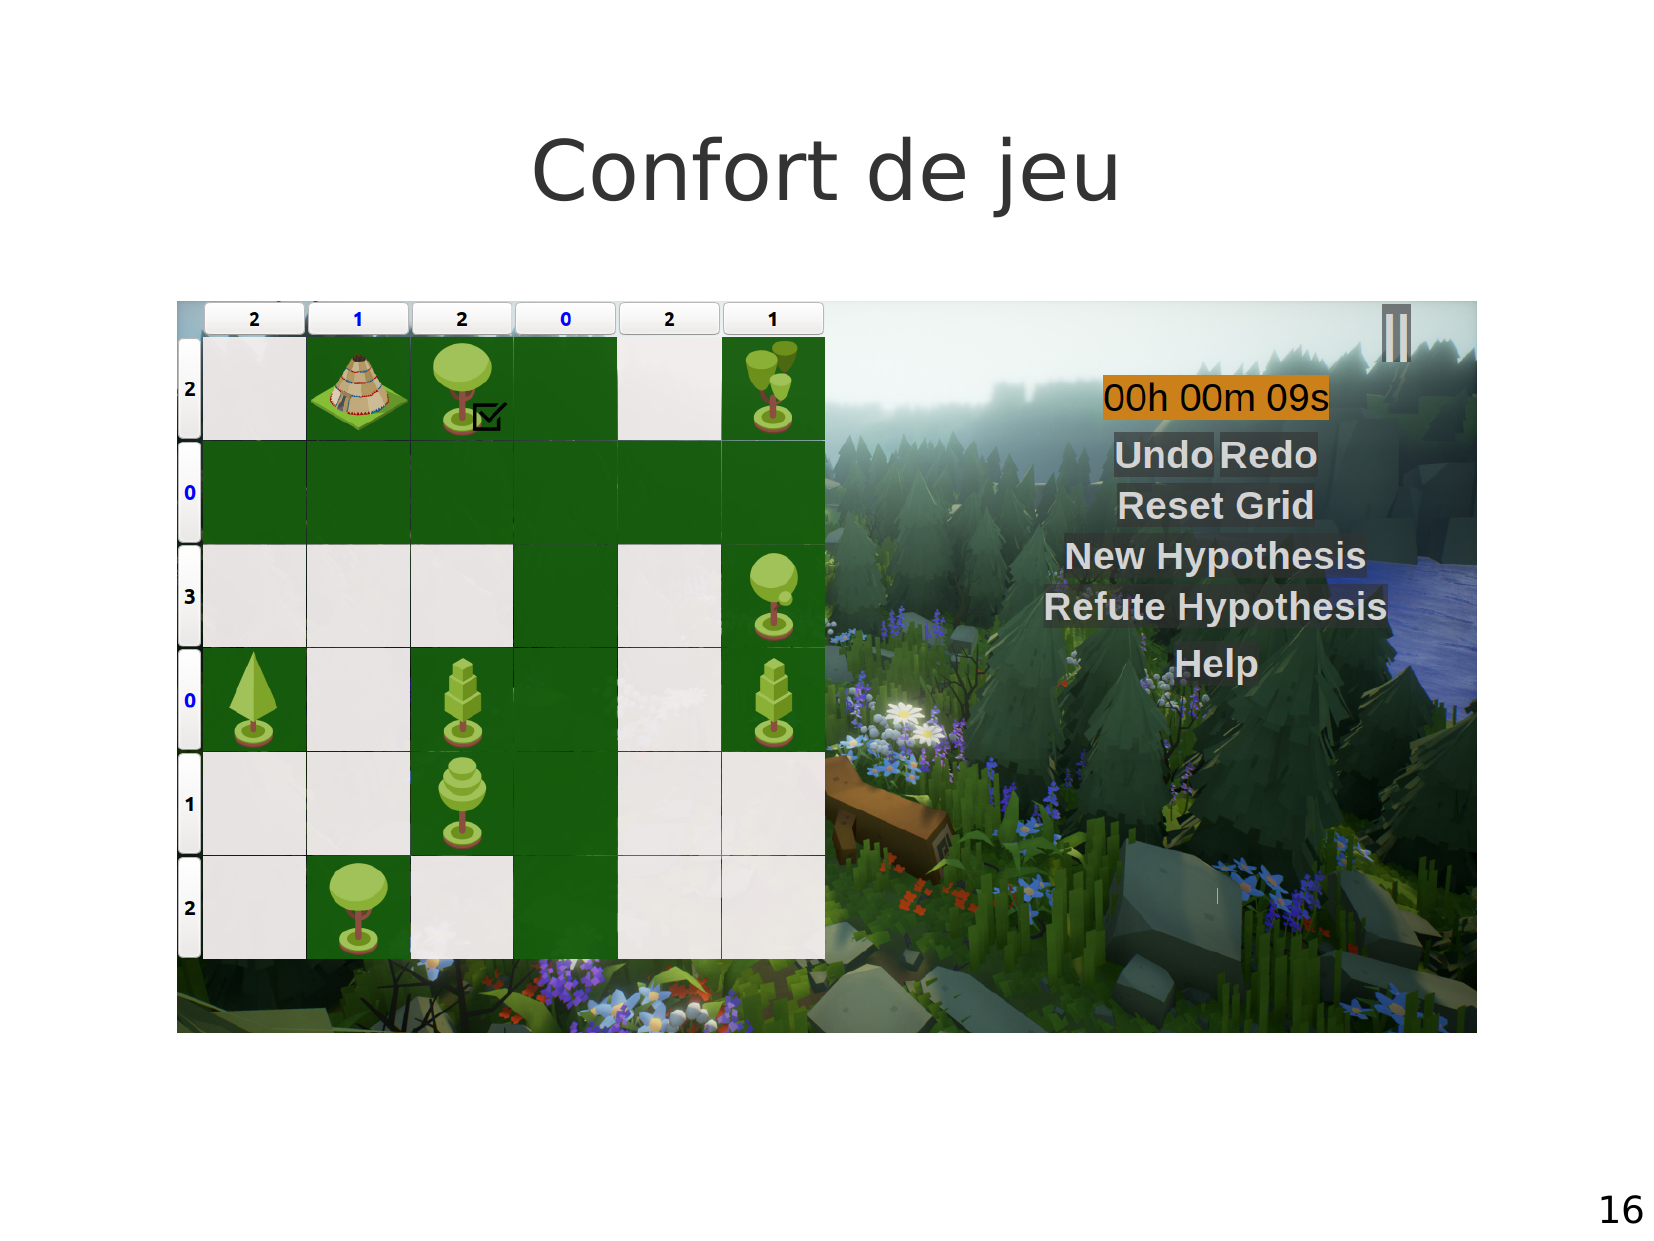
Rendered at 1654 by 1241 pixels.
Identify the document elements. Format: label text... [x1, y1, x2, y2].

title Confort de jeu [114, 73, 1539, 271]
text_box 16 [1582, 1181, 1654, 1240]
picture [177, 301, 1477, 1033]
